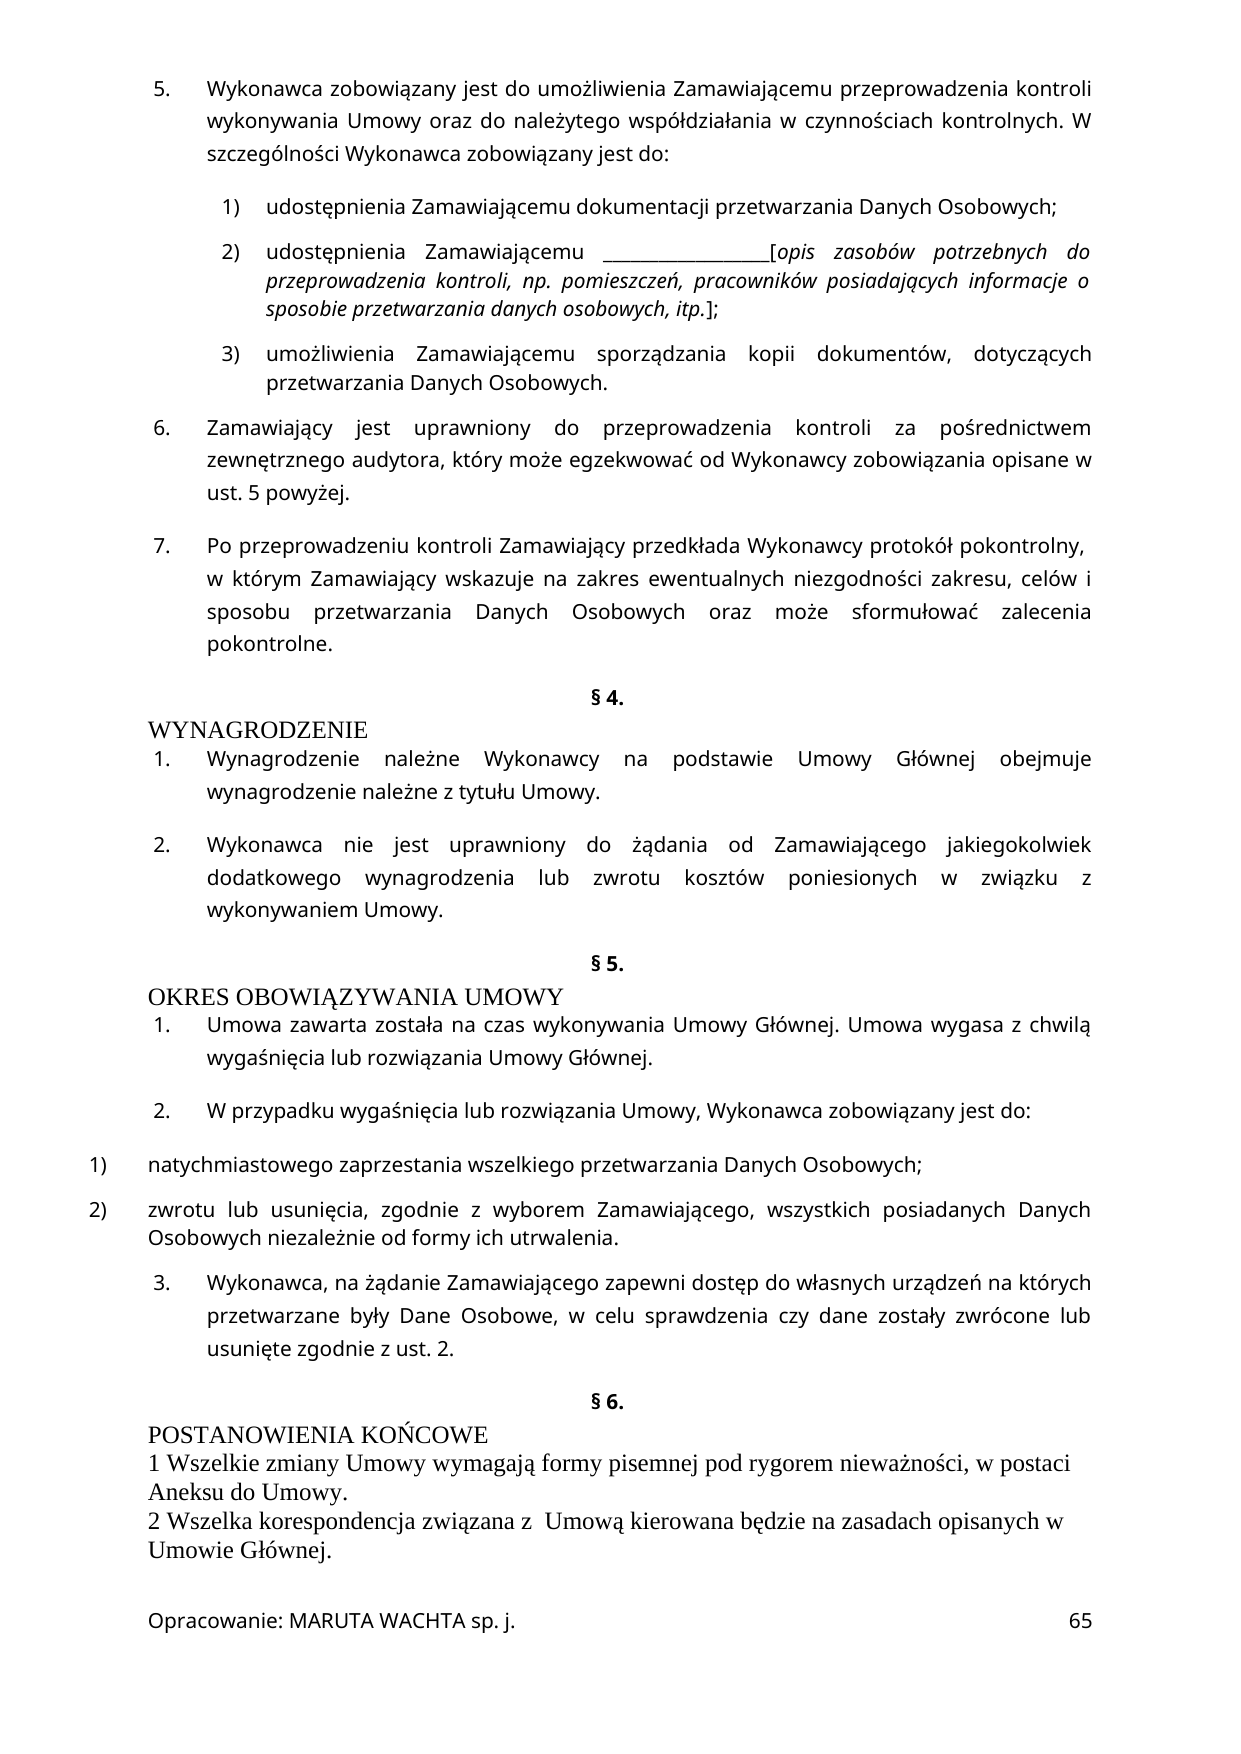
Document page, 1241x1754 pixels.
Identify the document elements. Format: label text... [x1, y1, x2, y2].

list Wykonawca zobowiązany jest do umożliwienia Zamawiającemu przeprowadzenia kontroli wykonywania Umowy oraz do należytego współdziałania w czynnościach kontrolnych. W szczególności Wykonawca zobowiązany jest do: [148, 74, 1093, 167]
list Umowa zawarta została na czas wykonywania Umowy Głównej. Umowa wygasa z chwilą wygaśnięcia lub rozwiązania Umowy Głównej. [148, 1010, 1093, 1071]
list Wynagrodzenie należne Wykonawcy na podstawie Umowy Głównej obejmuje wynagrodzenie należne z tytułu Umowy. [148, 744, 1093, 805]
list zwrotu lub usunięcia, zgodnie z wyborem Zamawiającego, wszystkich posiadanych Danych Osobowych niezależnie od formy ich utrwalenia. [88, 1195, 1093, 1252]
list Wykonawca nie jest uprawniony do żądania od Zamawiającego jakiegokolwiek dodatkowego wynagrodzenia lub zwrotu kosztów poniesionych w związku z wykonywaniem Umowy. [148, 830, 1093, 924]
list Po przeprowadzeniu kontroli Zamawiający przedkłada Wykonawcy protokół pokontrolny, w którym Zamawiający wskazuje na zakres ewentualnych niezgodności zakresu, celów i sposobu przetwarzania Danych Osobowych oraz może sformułować zalecenia pokontrolne. [148, 532, 1093, 658]
text POSTANOWIENIA KOŃCOWE [148, 1420, 1093, 1448]
list udostępnienia Zamawiającemu dokumentacji przetwarzania Danych Osobowych; [221, 192, 1093, 221]
text 2 Wszelka korespondencja związana z Umową kierowana będzie na zasadach opisanych w Umowie Głównej. [148, 1506, 1093, 1563]
list umożliwienia Zamawiającemu sporządzania kopii dokumentów, dotyczących przetwarzania Danych Osobowych. [221, 339, 1093, 396]
list Wykonawca, na żądanie Zamawiającego zapewni dostęp do własnych urządzeń na których przetwarzane były Dane Osobowe, w celu sprawdzenia czy dane zostały zwrócone lub usunięte zgodnie z ust. 2. [148, 1268, 1093, 1362]
list W przypadku wygaśnięcia lub rozwiązania Umowy, Wykonawca zobowiązany jest do: [148, 1096, 1093, 1125]
text 1 Wszelkie zmiany Umowy wymagają formy pisemnej pod rygorem nieważności, w postaci Aneksu do Umowy. [148, 1448, 1093, 1506]
text WYNAGRODZENIE [148, 716, 1093, 744]
list Zamawiający jest uprawniony do przeprowadzenia kontroli za pośrednictwem zewnętrznego audytora, który może egzekwować od Wykonawcy zobowiązania opisane w ust. 5 powyżej. [148, 413, 1093, 507]
list natychmiastowego zaprzestania wszelkiego przetwarzania Danych Osobowych; [88, 1150, 1093, 1178]
text OKRES OBOWIĄZYWANIA UMOWY [148, 982, 1093, 1010]
list udostępnienia Zamawiającemu __________________[opis zasobów potrzebnych do przeprowadzenia kontroli, np. pomieszczeń, pracowników posiadających informacje o sposobie przetwarzania danych osobowych, itp.]; [221, 237, 1093, 323]
